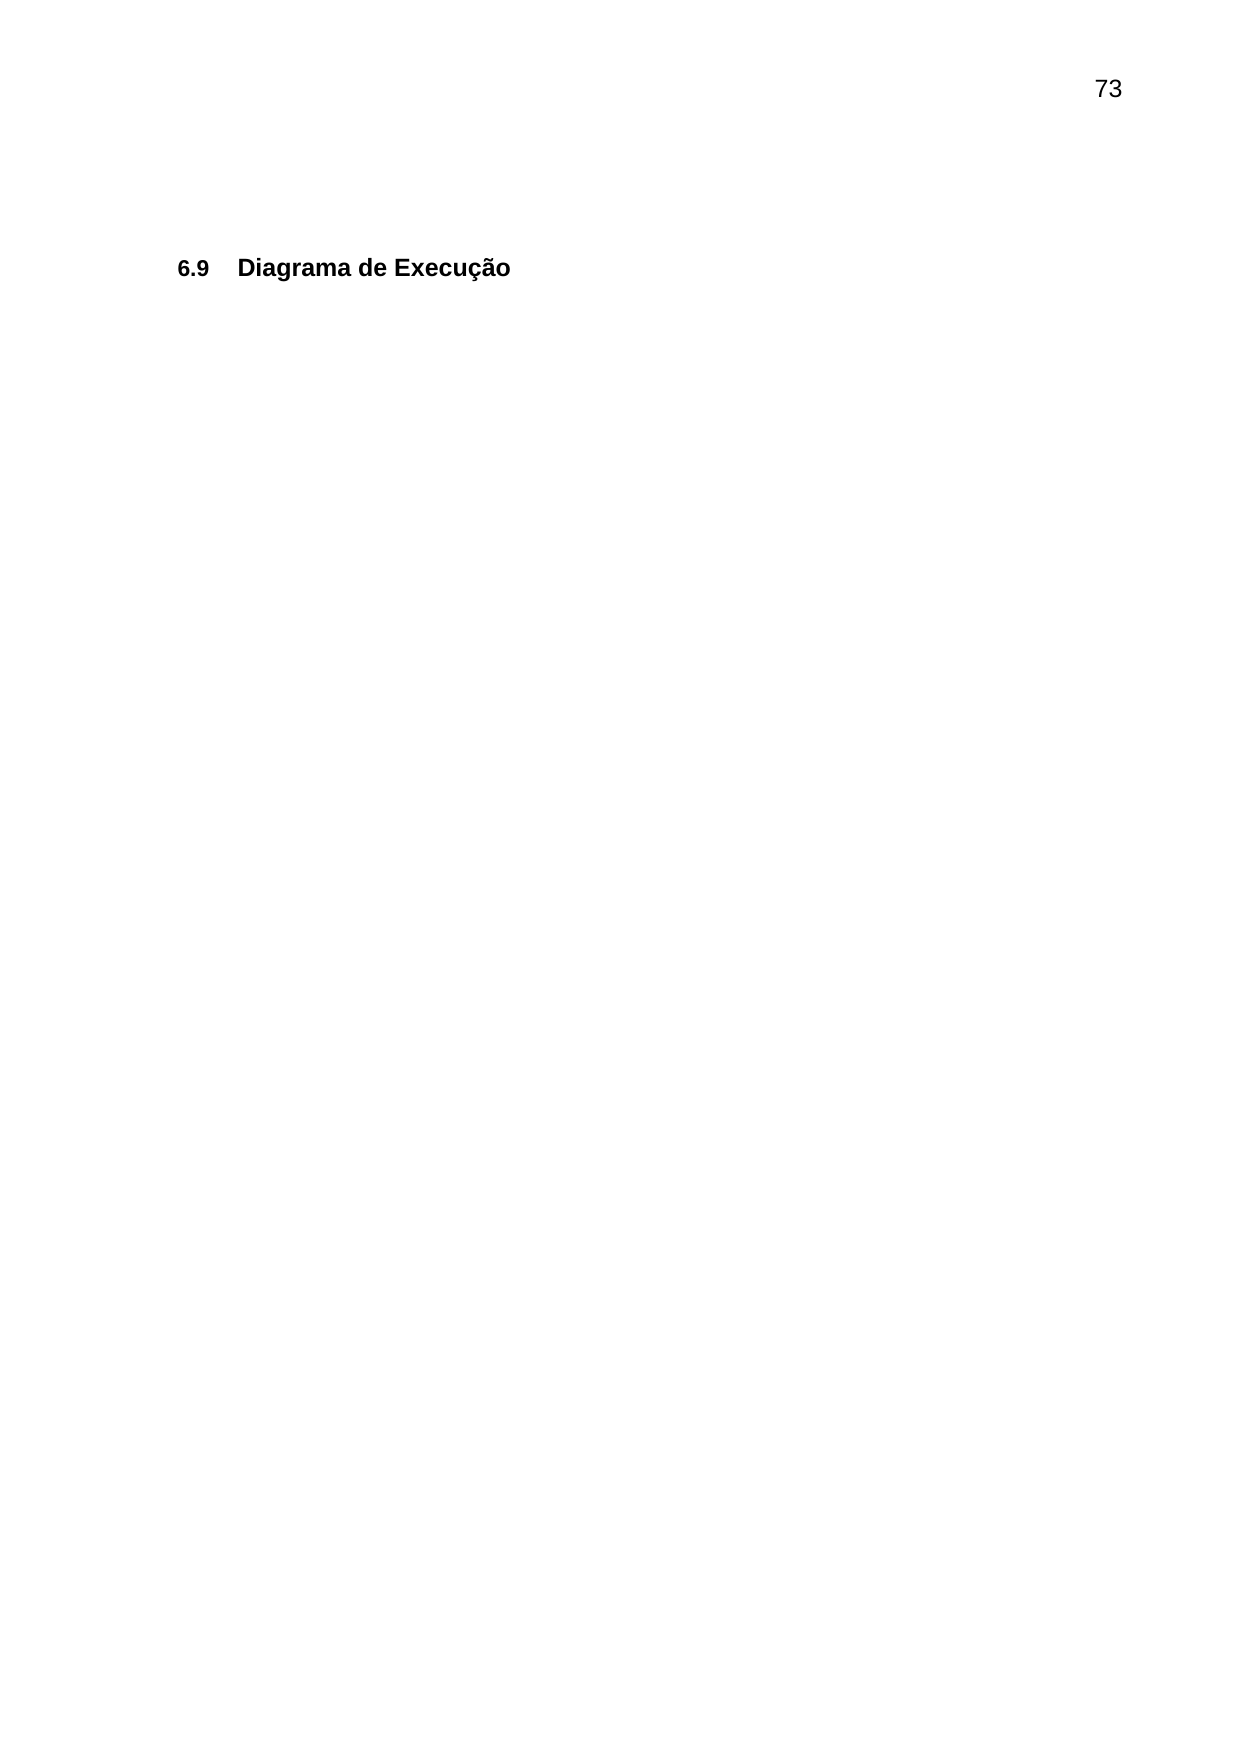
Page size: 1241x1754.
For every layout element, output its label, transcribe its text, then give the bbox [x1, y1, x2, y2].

subtitle Diagrama de Execução [177, 253, 1122, 282]
